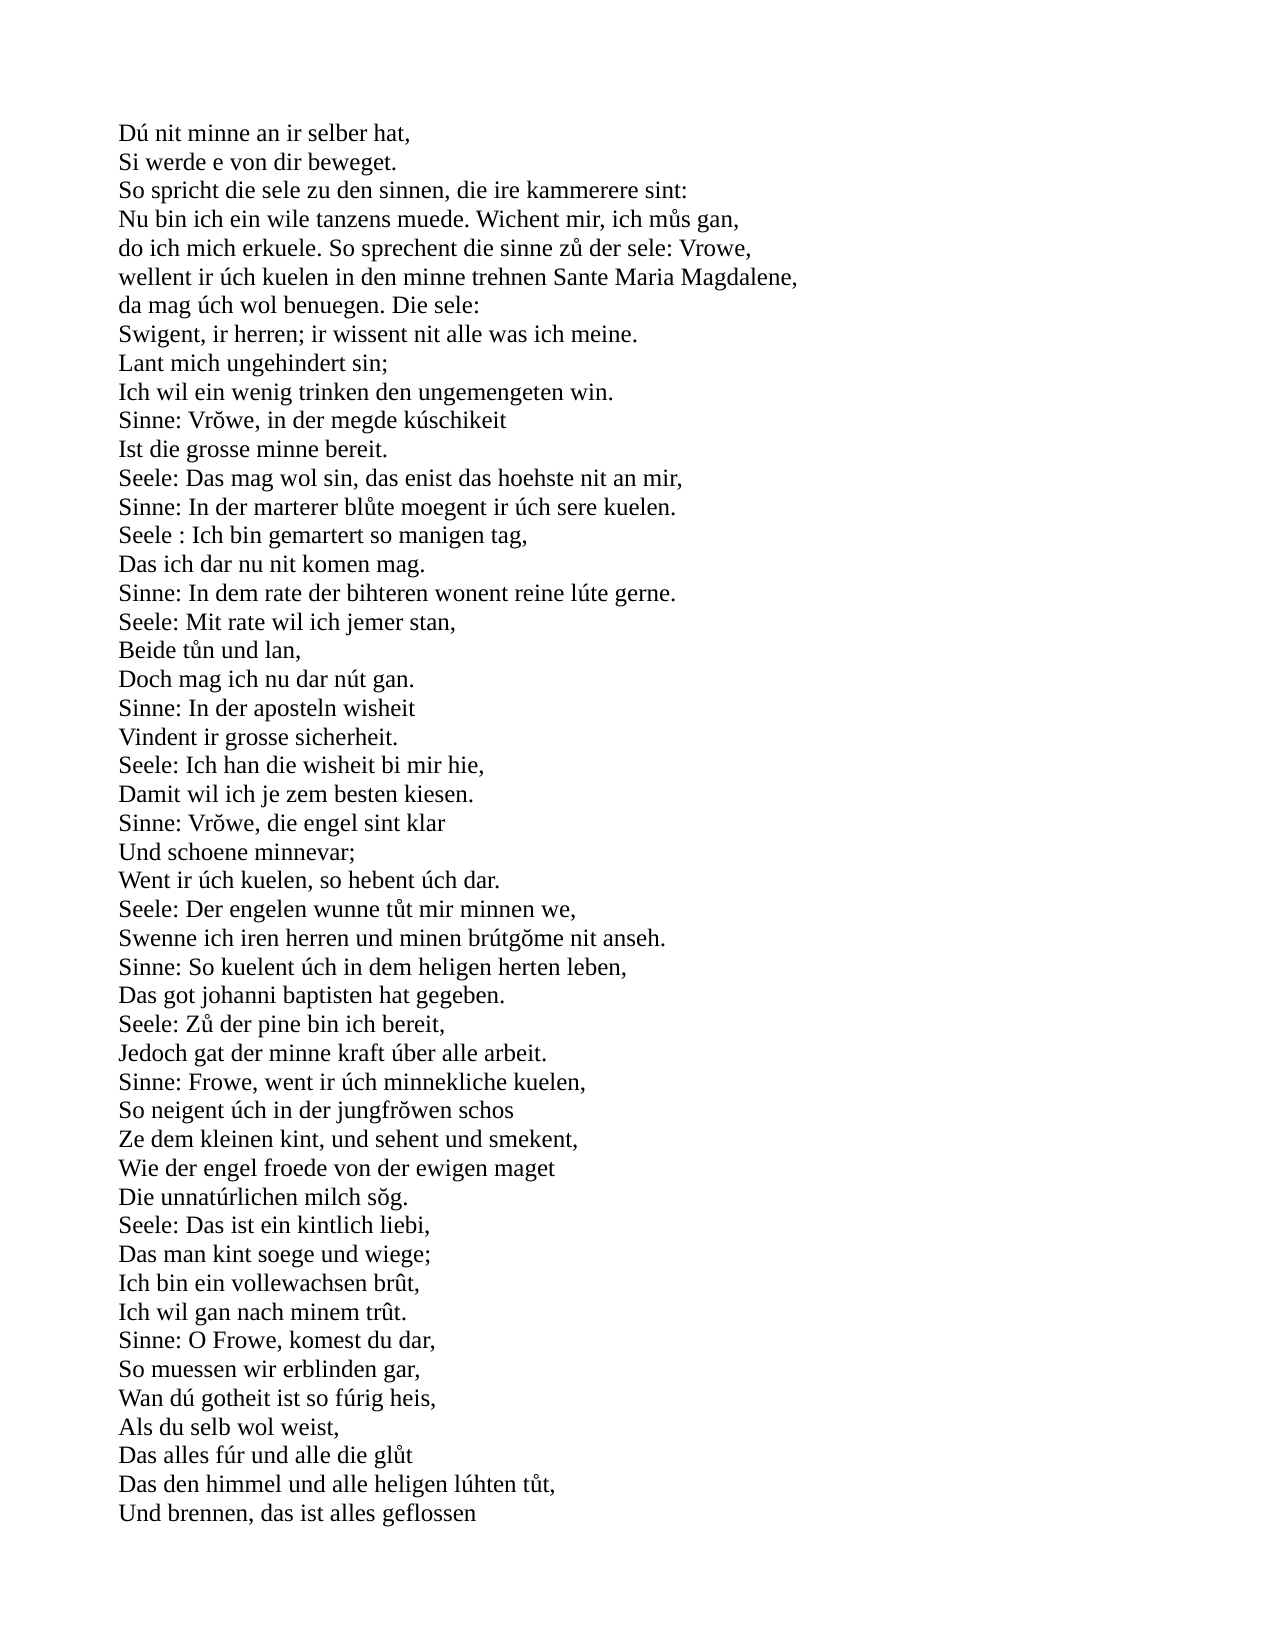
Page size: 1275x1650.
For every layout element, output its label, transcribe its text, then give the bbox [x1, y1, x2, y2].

text Das got johanni baptisten hat gegeben. [118, 981, 1157, 1009]
text Als du selb wol weist, [118, 1412, 1157, 1441]
text Swenne ich iren herren und minen brútgŏme nit anseh. [118, 923, 1157, 952]
text Jedoch gat der minne kraft úber alle arbeit. [118, 1038, 1157, 1067]
text Sinne: Vrŏwe, die engel sint klar [118, 808, 1157, 837]
text Vindent ir grosse sicherheit. [118, 722, 1157, 751]
text Seele: Der engelen wunne tůt mir minnen we, [118, 894, 1157, 923]
text Seele: Das ist ein kintlich liebi, [118, 1211, 1157, 1239]
text Und brennen, das ist alles geflossen [118, 1498, 1157, 1527]
text Sinne: So kuelent úch in dem heligen herten leben, [118, 952, 1157, 981]
text Das den himmel und alle heligen lúhten tůt, [118, 1469, 1157, 1498]
text Seele : Ich bin gemartert so manigen tag, [118, 521, 1157, 549]
text Seele: Zů der pine bin ich bereit, [118, 1009, 1157, 1038]
text Die unnatúrlichen milch sŏg. [118, 1182, 1157, 1211]
text Lant mich ungehindert sin; [118, 348, 1157, 377]
text da mag úch wol benuegen. Die sele: [118, 291, 1157, 319]
text wellent ir úch kuelen in den minne trehnen Sante Maria Magdalene, [118, 262, 1157, 291]
text Doch mag ich nu dar nút gan. [118, 664, 1157, 693]
text Swigent, ir herren; ir wissent nit alle was ich meine. [118, 319, 1157, 348]
text Das ich dar nu nit komen mag. [118, 549, 1157, 578]
text Und schoene minnevar; [118, 837, 1157, 866]
text Seele: Ich han die wisheit bi mir hie, [118, 751, 1157, 779]
text Si werde e von dir beweget. [118, 147, 1157, 176]
text So spricht die sele zu den sinnen, die ire kammerere sint: [118, 176, 1157, 204]
text Seele: Mit rate wil ich jemer stan, [118, 607, 1157, 636]
text Nu bin ich ein wile tanzens muede. Wichent mir, ich můs gan, [118, 204, 1157, 233]
text Beide tůn und lan, [118, 636, 1157, 664]
text Went ir úch kuelen, so hebent úch dar. [118, 866, 1157, 894]
text Sinne: In dem rate der bihteren wonent reine lúte gerne. [118, 578, 1157, 607]
text Seele: Das mag wol sin, das enist das hoehste nit an mir, [118, 463, 1157, 492]
text Sinne: Vrŏwe, in der megde kúschikeit [118, 406, 1157, 434]
text Ist die grosse minne bereit. [118, 434, 1157, 463]
text Wan dú gotheit ist so fúrig heis, [118, 1383, 1157, 1412]
text do ich mich erkuele. So sprechent die sinne zů der sele: Vrowe, [118, 233, 1157, 262]
text Ich wil gan nach minem trût. [118, 1297, 1157, 1326]
text Sinne: O Frowe, komest du dar, [118, 1326, 1157, 1354]
text Wie der engel froede von der ewigen maget [118, 1153, 1157, 1182]
text Das man kint soege und wiege; [118, 1239, 1157, 1268]
text Das alles fúr und alle die glůt [118, 1441, 1157, 1469]
text Damit wil ich je zem besten kiesen. [118, 779, 1157, 808]
text Sinne: Frowe, went ir úch minnekliche kuelen, [118, 1067, 1157, 1096]
text Sinne: In der aposteln wisheit [118, 693, 1157, 722]
text So muessen wir erblinden gar, [118, 1354, 1157, 1383]
text Ze dem kleinen kint, und sehent und smekent, [118, 1124, 1157, 1153]
text Dú nit minne an ir selber hat, [118, 118, 1157, 147]
text Sinne: In der marterer blůte moegent ir úch sere kuelen. [118, 492, 1157, 521]
text So neigent úch in der jungfrŏwen schos [118, 1096, 1157, 1124]
text Ich wil ein wenig trinken den ungemengeten win. [118, 377, 1157, 406]
text Ich bin ein vollewachsen brût, [118, 1268, 1157, 1297]
